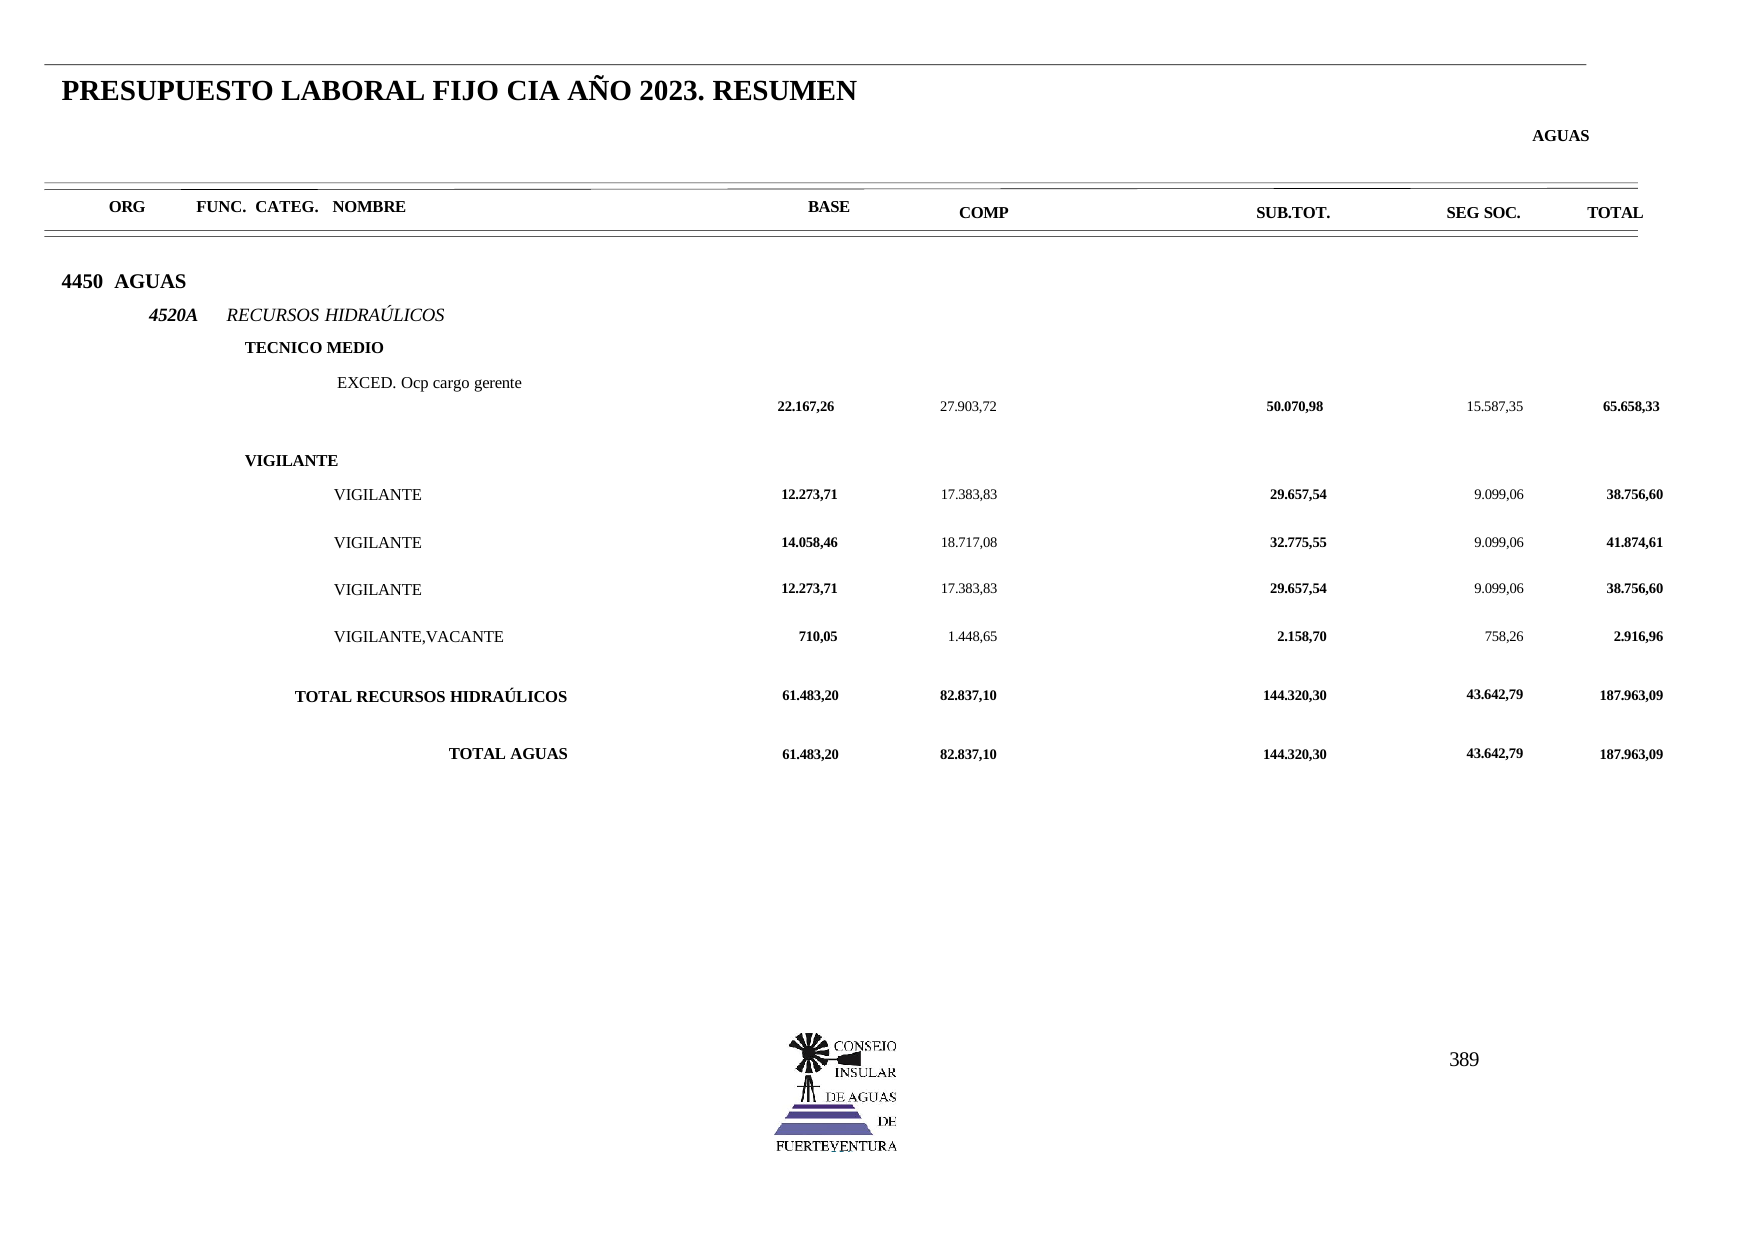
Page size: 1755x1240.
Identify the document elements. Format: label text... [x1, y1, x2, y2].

table_cell 29.657,54 [1128, 566, 1395, 613]
table_cell 18.717,08 [888, 519, 1128, 566]
text 15.587,35 [1466, 397, 1527, 414]
table_cell 82.837,10 [888, 667, 1128, 726]
table_cell 43.642,79 [1395, 667, 1560, 726]
text 50.070,98 [1266, 397, 1330, 414]
table_cell 32.775,55 [1128, 519, 1395, 566]
table_cell 144.320,30 [1128, 667, 1395, 726]
table_cell 41.874,61 [1560, 519, 1668, 566]
text VIGILANTE [244, 451, 1680, 470]
table_cell 1.448,65 [888, 614, 1128, 667]
table_cell 144.320,30 [1128, 726, 1395, 765]
table_cell 9.099,06 [1395, 566, 1560, 613]
table_header VIGILANTE [288, 486, 673, 519]
text TECNICO MEDIO [244, 338, 526, 357]
table_cell VIGILANTE,VACANTE [288, 614, 673, 667]
text SUB.TOT. [1256, 203, 1335, 222]
table_cell 14.058,46 [673, 519, 888, 566]
table_cell 187.963,09 [1560, 726, 1668, 765]
table_cell 9.099,06 [1395, 519, 1560, 566]
table_header 29.657,54 [1128, 486, 1395, 519]
table_cell VIGILANTE [288, 566, 673, 613]
text AGUAS [44, 126, 1589, 145]
table_cell 2.916,96 [1560, 614, 1668, 667]
table_cell 758,26 [1395, 614, 1560, 667]
table_cell 12.273,71 [673, 566, 888, 613]
table_cell 187.963,09 [1560, 667, 1668, 726]
table_cell 43.642,79 [1395, 726, 1560, 765]
table_cell TOTAL RECURSOS HIDRAÚLICOS [288, 667, 673, 726]
text COMP [959, 203, 1014, 222]
table_header 9.099,06 [1395, 486, 1560, 519]
table_cell TOTAL AGUAS [288, 726, 673, 765]
table_cell 82.837,10 [888, 726, 1128, 765]
text EXCED. Ocp cargo gerente [337, 373, 526, 392]
text ORG FUNC. CATEG. NOMBRE BASE [108, 197, 855, 216]
table_cell 61.483,20 [673, 667, 888, 726]
table_cell 710,05 [673, 614, 888, 667]
table_cell 61.483,20 [673, 726, 888, 765]
subtitle 4450 AGUAS [61, 269, 526, 293]
table_cell VIGILANTE [288, 519, 673, 566]
text 22.167,26 [777, 397, 841, 414]
subtitle PRESUPUESTO LABORAL FIJO CIA AÑO 2023. RESUMEN [61, 73, 1680, 107]
text SEG SOC. TOTAL [1446, 203, 1680, 222]
table_header 17.383,83 [888, 486, 1128, 519]
text 65.658,33 [1603, 397, 1680, 414]
table_cell 17.383,83 [888, 566, 1128, 613]
table_cell 2.158,70 [1128, 614, 1395, 667]
table_header 38.756,60 [1560, 486, 1668, 519]
table_cell 38.756,60 [1560, 566, 1668, 613]
table_header 12.273,71 [673, 486, 888, 519]
text 4520A RECURSOS HIDRAÚLICOS [149, 304, 526, 326]
text 27.903,72 [940, 397, 1001, 414]
